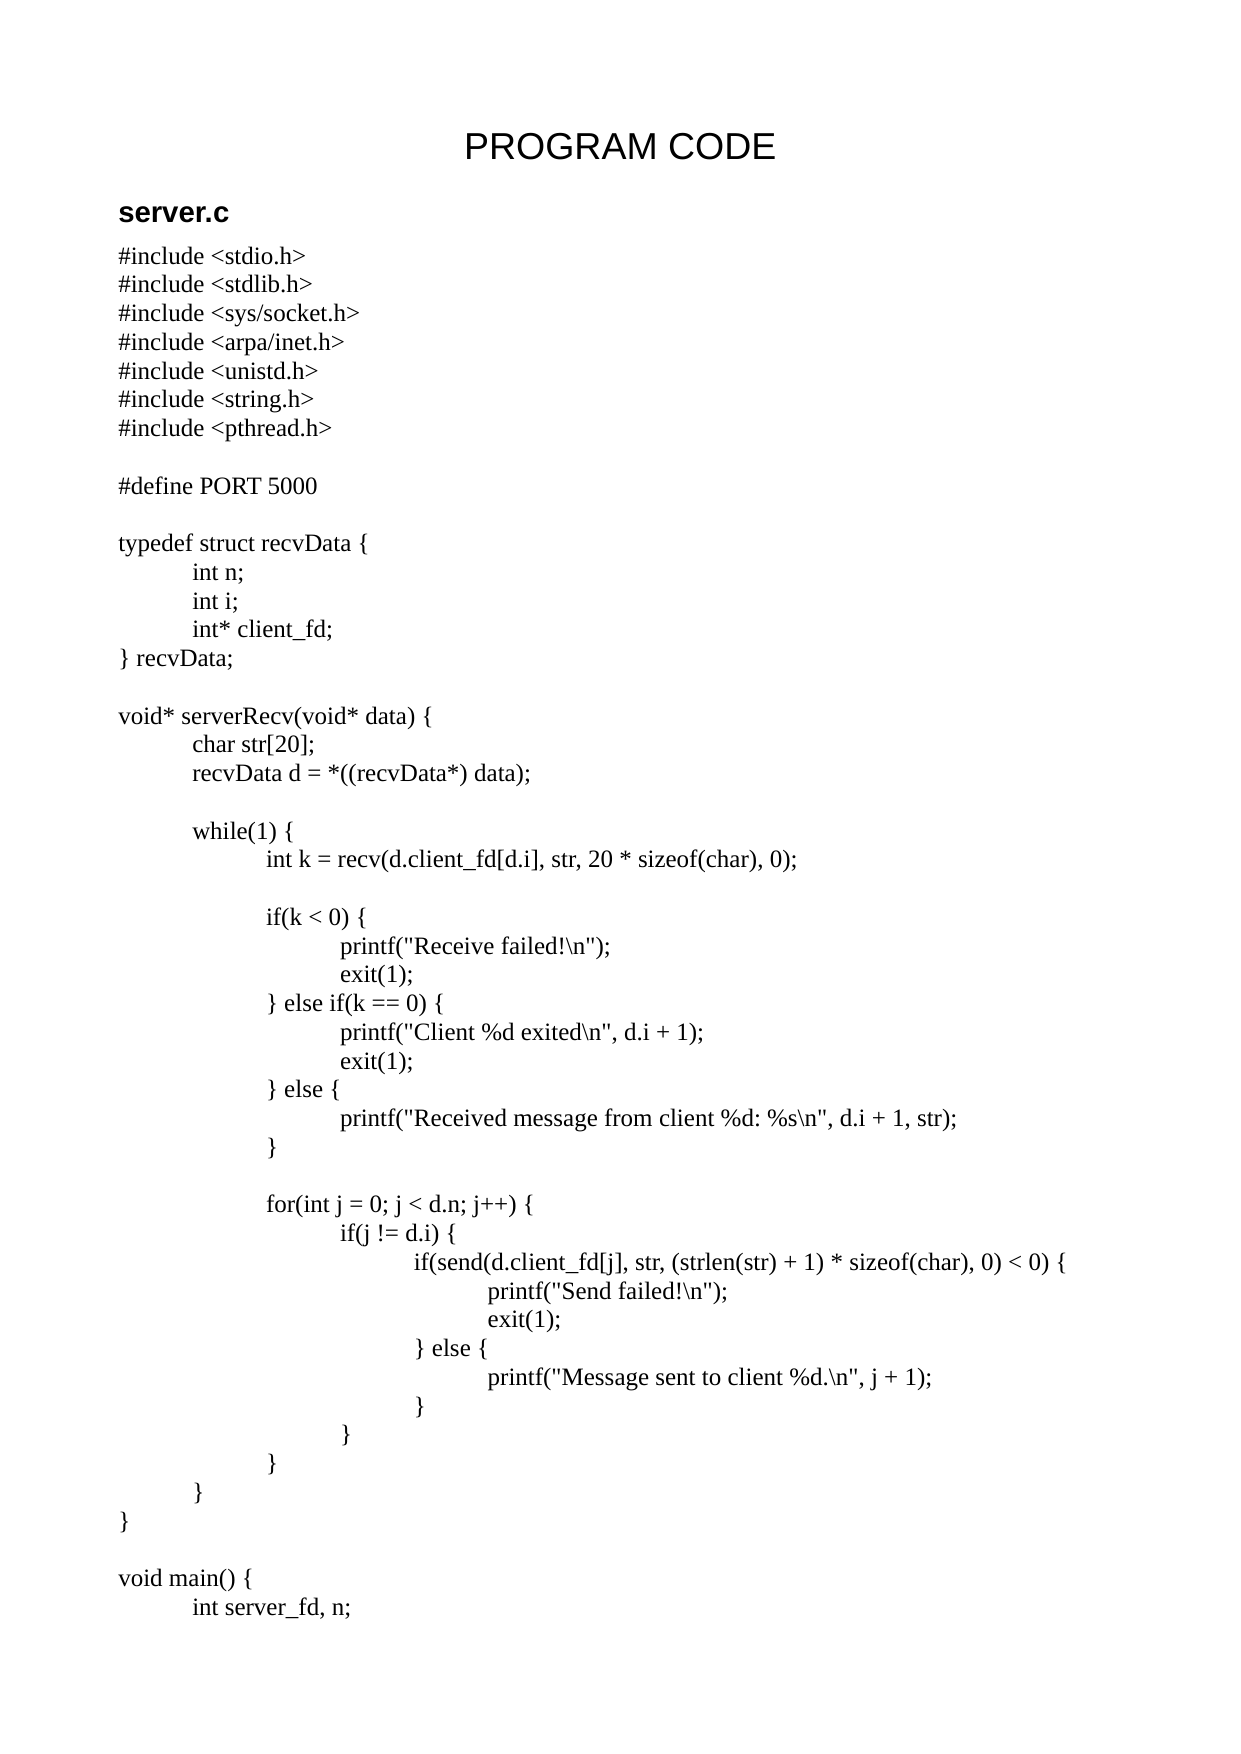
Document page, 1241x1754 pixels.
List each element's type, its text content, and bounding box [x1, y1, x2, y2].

text int server_fd, n; [118, 1592, 1122, 1621]
text #include <pthread.h> [118, 413, 1122, 442]
text #include <stdio.h> [118, 241, 1122, 269]
text if(k < 0) { [118, 902, 1122, 931]
text recvData d = *((recvData*) data); [118, 758, 1122, 787]
text exit(1); [118, 1304, 1122, 1333]
text } [118, 1419, 1122, 1448]
text } else { [118, 1074, 1122, 1103]
text if(send(d.client_fd[j], str, (strlen(str) + 1) * sizeof(char), 0) < 0) { [118, 1247, 1122, 1276]
text } recvData; [118, 643, 1122, 672]
text } else { [118, 1333, 1122, 1362]
text typedef struct recvData { [118, 528, 1122, 557]
text } [118, 1448, 1122, 1477]
text void main() { [118, 1563, 1122, 1592]
text #include <sys/socket.h> [118, 298, 1122, 327]
text #include <unistd.h> [118, 356, 1122, 384]
text exit(1); [118, 1046, 1122, 1074]
text int k = recv(d.client_fd[d.i], str, 20 * sizeof(char), 0); [118, 844, 1122, 873]
text #include <string.h> [118, 384, 1122, 413]
text printf("Received message from client %d: %s\n", d.i + 1, str); [118, 1103, 1122, 1132]
text char str[20]; [118, 729, 1122, 758]
subtitle PROGRAM CODE [118, 124, 1122, 167]
text int i; [118, 586, 1122, 614]
text if(j != d.i) { [118, 1218, 1122, 1247]
text } [118, 1477, 1122, 1506]
text int n; [118, 557, 1122, 586]
text #include <arpa/inet.h> [118, 327, 1122, 356]
text } [118, 1506, 1122, 1534]
text } [118, 1132, 1122, 1161]
subtitle server.c [118, 194, 1122, 228]
text void* serverRecv(void* data) { [118, 701, 1122, 729]
text exit(1); [118, 959, 1122, 988]
text printf("Client %d exited\n", d.i + 1); [118, 1017, 1122, 1046]
text } [118, 1391, 1122, 1419]
text #define PORT 5000 [118, 471, 1122, 499]
text while(1) { [118, 816, 1122, 844]
text #include <stdlib.h> [118, 269, 1122, 298]
text int* client_fd; [118, 614, 1122, 643]
text printf("Message sent to client %d.\n", j + 1); [118, 1362, 1122, 1391]
text printf("Send failed!\n"); [118, 1276, 1122, 1304]
text for(int j = 0; j < d.n; j++) { [118, 1189, 1122, 1218]
text printf("Receive failed!\n"); [118, 931, 1122, 959]
text } else if(k == 0) { [118, 988, 1122, 1017]
